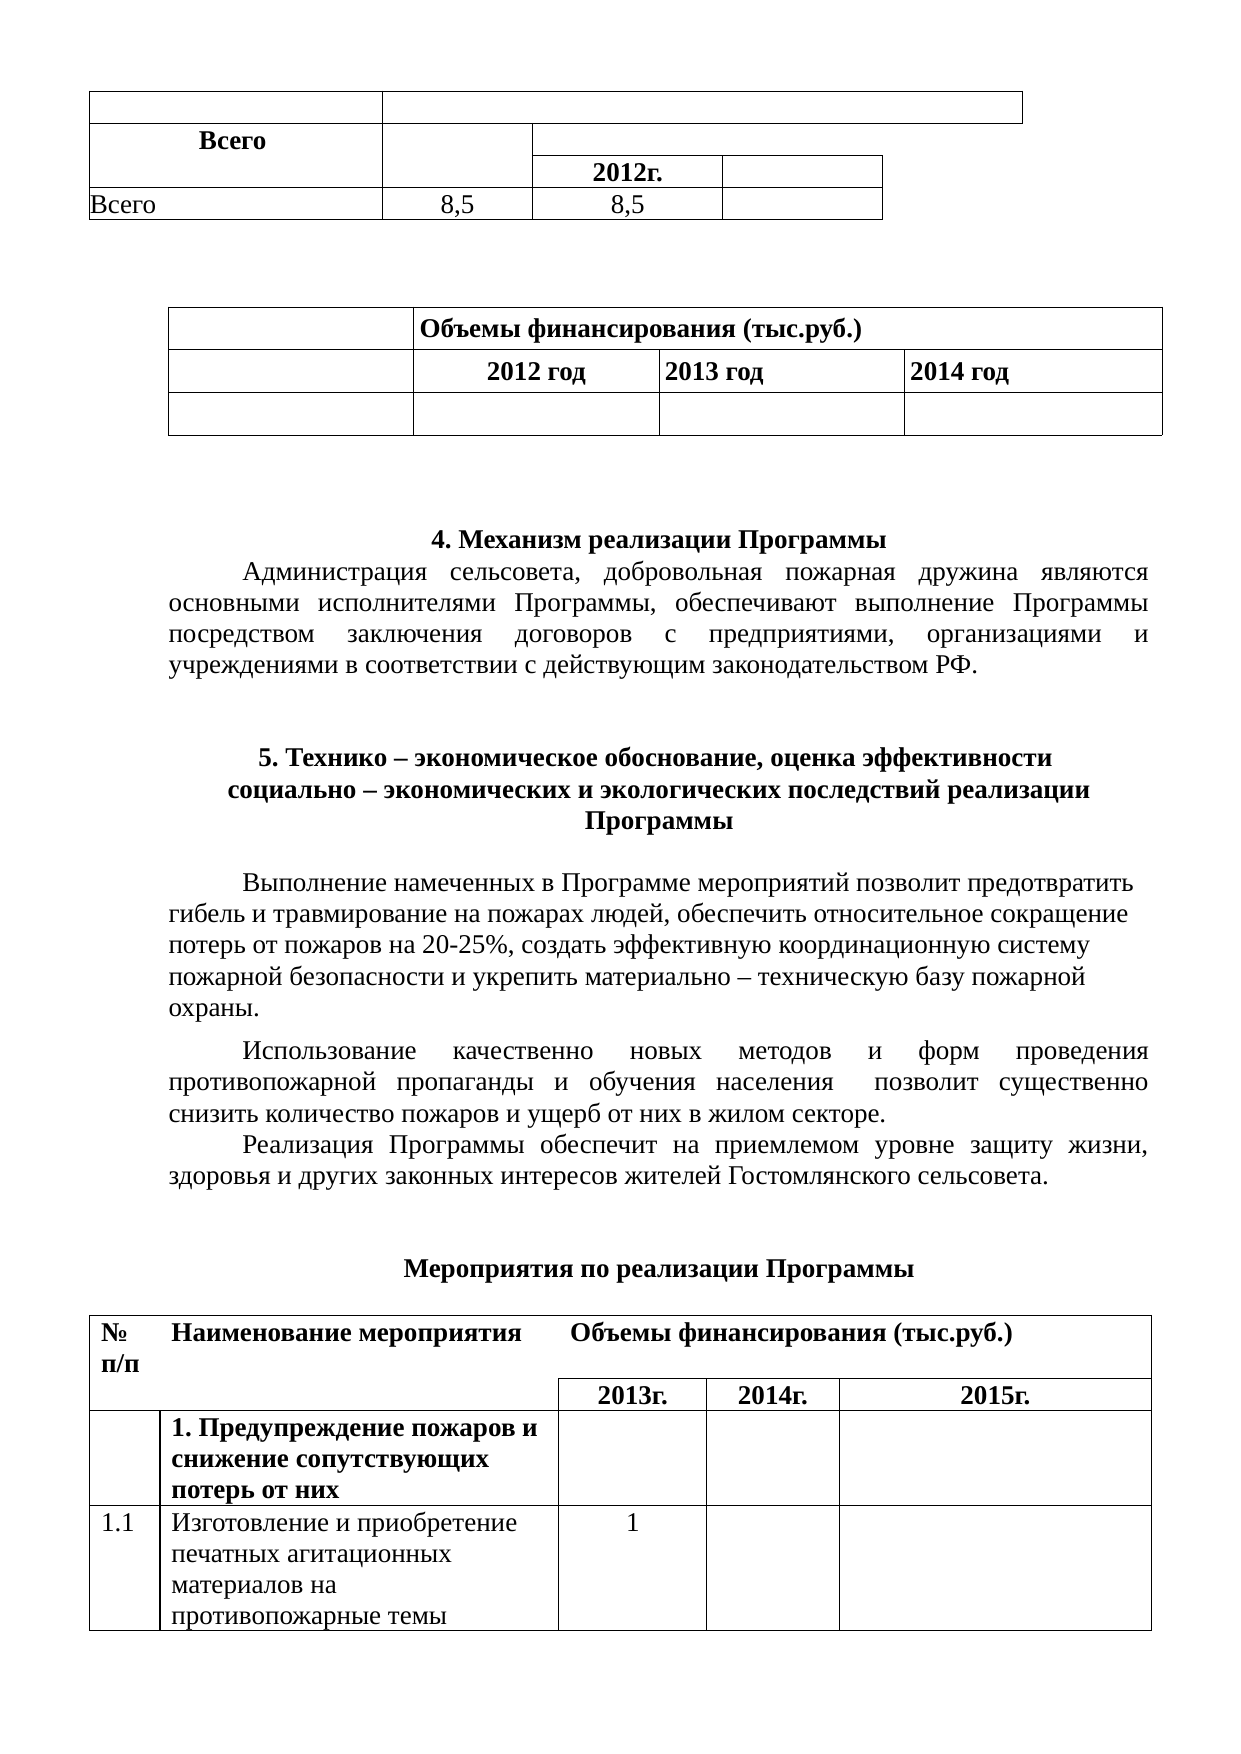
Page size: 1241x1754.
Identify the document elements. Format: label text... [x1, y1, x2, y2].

table_cell [383, 155, 532, 187]
table_cell [898, 155, 902, 187]
table_cell Изготовление и приобретение печатных агитационных материалов на противопожарные темы [161, 1506, 558, 1630]
table_cell [1012, 124, 1016, 155]
text Реализация Программы обеспечит на приемлемом уровне защиту жизни, здоровья и других законных интересов жителей Гостомлянского сельсовета. [168, 1128, 1149, 1190]
table_cell 2015г. [840, 1379, 1151, 1410]
table_cell [840, 1506, 1151, 1630]
table_header [383, 92, 1022, 123]
table_cell [926, 187, 930, 219]
table_cell [964, 187, 968, 219]
table_cell [964, 155, 968, 187]
table_cell 2012г. [533, 156, 722, 187]
table_cell [996, 187, 1000, 219]
table_cell [948, 124, 952, 155]
table_cell [533, 124, 890, 155]
table_cell [1004, 155, 1008, 187]
table_cell [922, 187, 926, 219]
table_cell [902, 124, 906, 155]
table_cell [987, 155, 991, 187]
table_cell [930, 124, 935, 155]
table_cell [922, 155, 926, 187]
table_cell [1004, 187, 1008, 219]
table_cell [973, 187, 980, 219]
table_header Объемы финансирования (тыс.руб.) [414, 308, 1162, 349]
table_cell [90, 1378, 160, 1410]
table_cell [911, 155, 915, 187]
table_cell [915, 124, 922, 155]
table_cell 8,5 [383, 188, 532, 219]
table_cell Всего [90, 124, 382, 155]
table_cell [1008, 124, 1012, 155]
table_cell [160, 1378, 558, 1410]
table_cell [926, 124, 930, 155]
table_cell [906, 155, 911, 187]
table_cell Всего [90, 188, 382, 219]
table_header [169, 308, 413, 349]
table_cell [856, 188, 882, 219]
table_cell [926, 155, 930, 187]
table_header [90, 92, 382, 123]
table_cell [1000, 124, 1004, 155]
table_cell [948, 155, 952, 187]
table_cell [1004, 124, 1008, 155]
table_cell [952, 187, 956, 219]
table_cell [930, 187, 935, 219]
text 5. Технико – экономическое обоснование, оценка эффективности [168, 742, 1149, 773]
text Использование качественно новых методов и форм проведения противопожарной пропаганды и обучения населения позволит существенно снизить количество пожаров и ущерб от них в жилом секторе. [168, 1034, 1149, 1128]
table_cell [911, 187, 915, 219]
table_cell 1. Предупреждение пожаров и снижение сопутствующих потерь от них [161, 1411, 558, 1505]
table_cell [969, 124, 973, 155]
table_cell [906, 124, 911, 155]
table_cell [169, 393, 413, 435]
table_cell [414, 393, 659, 435]
table_cell [906, 187, 911, 219]
table_cell [915, 155, 922, 187]
table_cell [894, 124, 898, 155]
table_cell [898, 124, 902, 155]
table_cell [90, 155, 382, 187]
table_cell [1016, 124, 1023, 155]
table_cell [944, 124, 948, 155]
table_cell [1000, 187, 1004, 219]
table_cell [898, 187, 902, 219]
text Администрация сельсовета, добровольная пожарная дружина являются основными исполнителями Программы, обеспечивают выполнение Программы посредством заключения договоров с предприятиями, организациями и учреждениями в соответствии с действующим законодательством РФ. [168, 555, 1149, 679]
table_cell [996, 155, 1000, 187]
table_cell [894, 155, 898, 187]
table_cell [956, 187, 960, 219]
table_cell 2013г. [559, 1379, 706, 1410]
table_cell [935, 124, 939, 155]
table_cell [960, 187, 964, 219]
table_header Наименование мероприятия [160, 1316, 559, 1378]
table_cell [840, 1411, 1151, 1505]
table_cell [935, 155, 939, 187]
table_cell [973, 155, 980, 187]
table_cell [1000, 155, 1004, 187]
table_cell [969, 155, 973, 187]
table_cell [973, 124, 980, 155]
table_cell [948, 187, 952, 219]
table_cell 2014 год [905, 350, 1162, 392]
table_cell [1008, 155, 1023, 187]
table_cell 1 [559, 1506, 706, 1630]
table_cell 2013 год [660, 350, 904, 392]
table_cell [1008, 187, 1023, 219]
table_cell [980, 124, 987, 155]
table_cell [980, 187, 987, 219]
table_cell [960, 124, 964, 155]
text 4. Механизм реализации Программы [168, 523, 1149, 555]
text социально – экономических и экологических последствий реализации Программы [168, 773, 1149, 835]
table_cell 2012 год [414, 350, 659, 392]
table_cell [991, 155, 996, 187]
table_cell [383, 124, 532, 155]
table_cell [707, 1411, 839, 1505]
table_cell [969, 187, 973, 219]
table_cell [952, 124, 956, 155]
table_cell [902, 187, 906, 219]
text Выполнение намеченных в Программе мероприятий позволит предотвратить гибель и травмирование на пожарах людей, обеспечить относительное сокращение потерь от пожаров на 20-25%, создать эффективную координационную систему пожарной безопасности и укрепить материально – техническую базу пожарной охраны. [168, 866, 1149, 1022]
table_cell [956, 155, 960, 187]
table_cell 1.1 [90, 1506, 159, 1630]
table_cell [980, 155, 987, 187]
table_cell [905, 393, 1162, 435]
table_cell [939, 187, 943, 219]
table_cell [930, 155, 935, 187]
table_cell [883, 155, 890, 187]
table_cell [911, 124, 915, 155]
table_cell [964, 124, 968, 155]
table_cell [956, 124, 960, 155]
table_cell [987, 124, 991, 155]
table_cell 2014г. [707, 1379, 839, 1410]
table_cell [952, 155, 956, 187]
table_cell [90, 1411, 159, 1505]
table_cell [991, 187, 996, 219]
table_cell 8,5 [533, 188, 722, 219]
table_cell [944, 155, 948, 187]
table_cell [856, 156, 882, 187]
table_cell [935, 187, 939, 219]
table_cell [707, 1506, 839, 1630]
table_cell [883, 187, 890, 219]
table_cell [939, 155, 943, 187]
text Мероприятия по реализации Программы [168, 1252, 1149, 1283]
table_header № п/п [90, 1316, 160, 1378]
table_cell [991, 124, 996, 155]
table_cell [939, 124, 943, 155]
table_cell [723, 188, 856, 219]
table_cell [902, 155, 906, 187]
table_cell [559, 1411, 706, 1505]
table_cell [944, 187, 948, 219]
table_cell [987, 187, 991, 219]
table_cell [894, 187, 898, 219]
table_cell [723, 156, 856, 187]
table_header Объемы финансирования (тыс.руб.) [559, 1316, 1151, 1378]
table_cell [169, 350, 413, 392]
table_cell [960, 155, 964, 187]
table_cell [915, 187, 922, 219]
table_cell [922, 124, 926, 155]
table_cell [996, 124, 1000, 155]
table_cell [660, 393, 904, 435]
